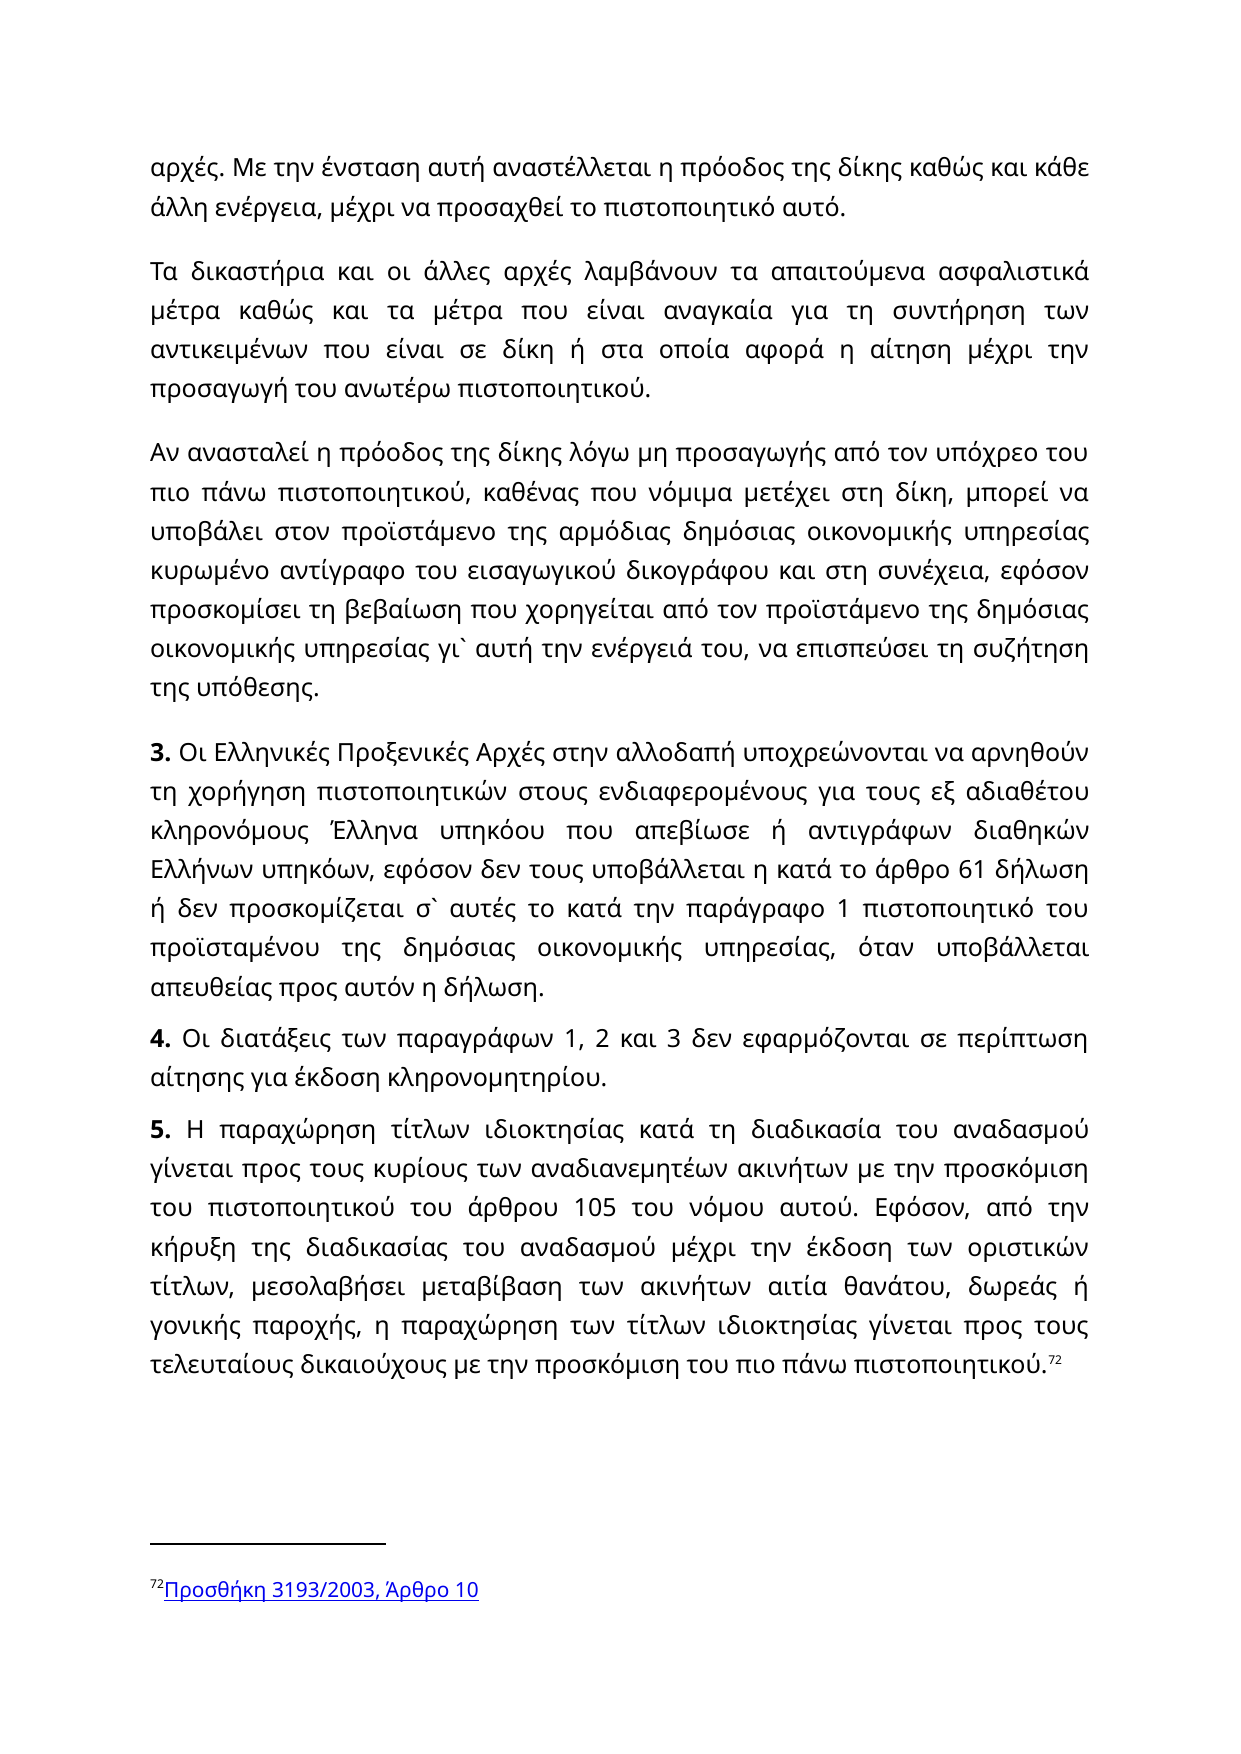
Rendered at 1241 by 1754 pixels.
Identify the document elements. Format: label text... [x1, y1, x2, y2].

text Τα δικαστήρια και οι άλλες αρχές λαμβάνουν τα απαιτούμενα ασφαλιστικά μέτρα καθώς και τα μέτρα που είναι αναγκαία για τη συντήρηση των αντικειμένων που είναι σε δίκη ή στα οποία αφορά η αίτηση μέχρι την προσαγωγή του ανωτέρω πιστοποιητικού. [150, 253, 1090, 405]
text Αν ανασταλεί η πρόοδος της δίκης λόγω μη προσαγωγής από τον υπόχρεο του πιο πάνω πιστοποιητικού, καθένας που νόμιμα μετέχει στη δίκη, μπορεί να υποβάλει στον προϊστάμενο της αρμόδιας δημόσιας οικονομικής υπηρεσίας κυρωμένο αντίγραφο του εισαγωγικού δικογράφου και στη συνέχεια, εφόσον προσκομίσει τη βεβαίωση που χορηγείται από τον προϊστάμενο της δημόσιας οικονομικής υπηρεσίας γι` αυτή την ενέργειά του, να επισπεύσει τη συζήτηση της υπόθεσης. [150, 435, 1090, 704]
text 4. Οι διατάξεις των παραγράφων 1, 2 και 3 δεν εφαρμόζονται σε περίπτωση αίτησης για έκδοση κληρονομητηρίου. [150, 1021, 1090, 1094]
text 5. Η παραχώρηση τίτλων ιδιοκτησίας κατά τη διαδικασία του αναδασμού γίνεται προς τους κυρίους των αναδιανεμητέων ακινήτων με την προσκόμιση του πιστοποιητικού του άρθρου 105 του νόμου αυτού. Εφόσον, από την κήρυξη της διαδικασίας του αναδασμού μέχρι την έκδοση των οριστικών τίτλων, μεσολαβήσει μεταβίβαση των ακινήτων αιτία θανάτου, δωρεάς ή γονικής παροχής, η παραχώρηση των τίτλων ιδιοκτησίας γίνεται προς τους τελευταίους δικαιούχους με την προσκόμιση του πιο πάνω πιστοποιητικού. [150, 1112, 1090, 1381]
text αρχές. Με την ένσταση αυτή αναστέλλεται η πρόοδος της δίκης καθώς και κάθε άλλη ενέργεια, μέχρι να προσαχθεί το πιστοποιητικό αυτό. [150, 150, 1090, 223]
text 3. Οι Ελληνικές Προξενικές Αρχές στην αλλοδαπή υποχρεώνονται να αρνηθούν τη χορήγηση πιστοποιητικών στους ενδιαφερομένους για τους εξ αδιαθέτου κληρονόμους Έλληνα υπηκόου που απεβίωσε ή αντιγράφων διαθηκών Ελλήνων υπηκόων, εφόσον δεν τους υποβάλλεται η κατά το άρθρο 61 δήλωση ή δεν προσκομίζεται σ` αυτές το κατά την παράγραφο 1 πιστοποιητικό του προϊσταμένου της δημόσιας οικονομικής υπηρεσίας, όταν υποβάλλεται απευθείας προς αυτόν η δήλωση. [150, 734, 1090, 1003]
text Προσθήκη 3193/2003, Άρθρο 10 [150, 1576, 1090, 1604]
